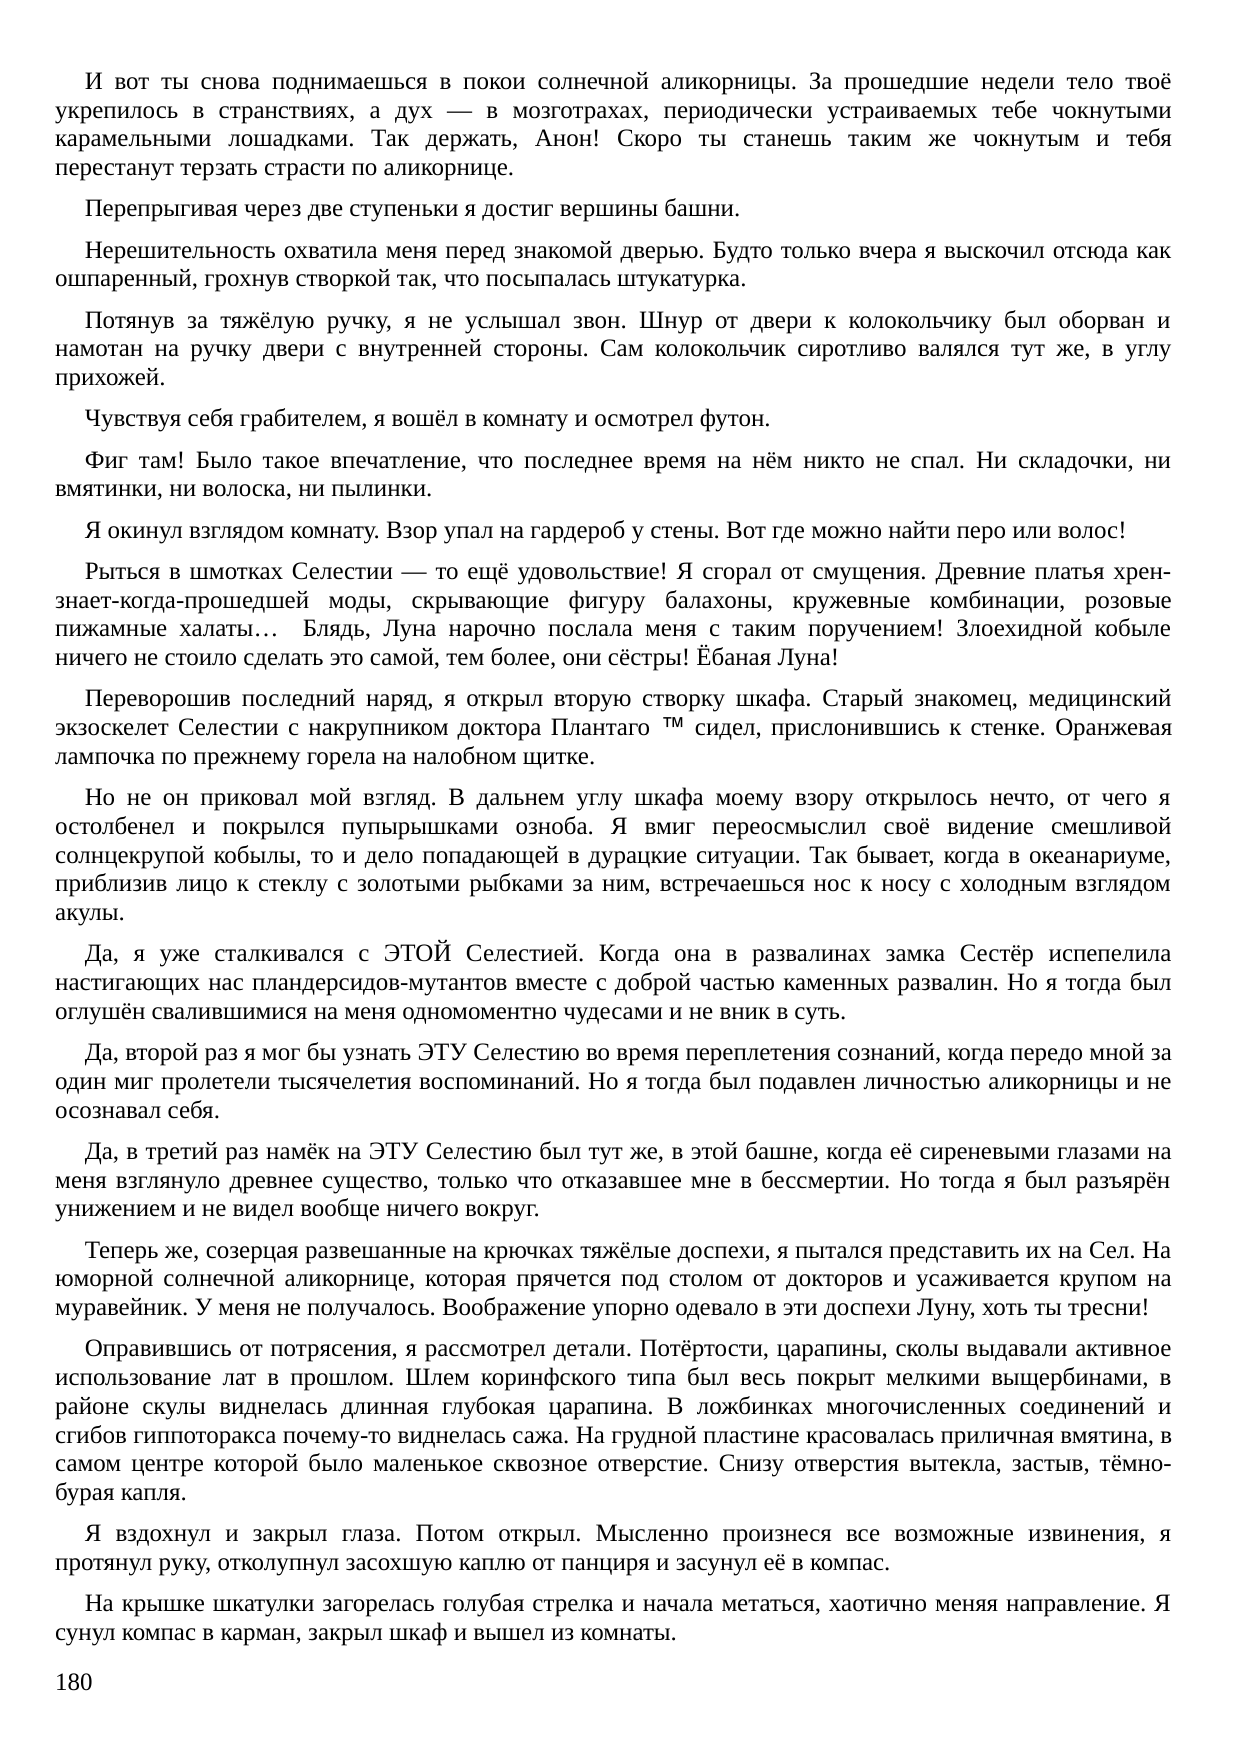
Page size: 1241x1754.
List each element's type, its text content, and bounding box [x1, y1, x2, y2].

text Я вздохнул и закрыл глаза. Потом открыл. Мысленно произнеся все возможные извинения, я протянул руку, отколупнул засохшую каплю от панциря и засунул её в компас. [55, 1518, 1173, 1576]
text Теперь же, созерцая развешанные на крючках тяжёлые доспехи, я пытался представить их на Сел. На юморной солнечной аликорнице, которая прячется под столом от докторов и усаживается крупом на муравейник. У меня не получалось. Воображение упорно одевало в эти доспехи Луну, хоть ты тресни! [55, 1235, 1173, 1321]
text Да, второй раз я мог бы узнать ЭТУ Селестию во время переплетения сознаний, когда передо мной за один миг пролетели тысячелетия воспоминаний. Но я тогда был подавлен личностью аликорницы и не осознавал себя. [55, 1037, 1173, 1123]
text Перепрыгивая через две ступеньки я достиг вершины башни. [55, 193, 1173, 222]
text Оправившись от потрясения, я рассмотрел детали. Потёртости, царапины, сколы выдавали активное использование лат в прошлом. Шлем коринфского типа был весь покрыт мелкими выщербинами, в районе скулы виднелась длинная глубокая царапина. В ложбинках многочисленных соединений и сгибов гиппоторакса почему-то виднелась сажа. На грудной пластине красовалась приличная вмятина, в самом центре которой было маленькое сквозное отверстие. Снизу отверстия вытекла, застыв, тёмно-бурая капля. [55, 1333, 1173, 1506]
text И вот ты снова поднимаешься в покои солнечной аликорницы. За прошедшие недели тело твоё укрепилось в странствиях, а дух — в мозготрахах, периодически устраиваемых тебе чокнутыми карамельными лошадками. Так держать, Анон! Скоро ты станешь таким же чокнутым и тебя перестанут терзать страсти по аликорнице. [55, 66, 1173, 181]
text Я окинул взглядом комнату. Взор упал на гардероб у стены. Вот где можно найти перо или волос! [55, 515, 1173, 543]
text Но не он приковал мой взгляд. В дальнем углу шкафа моему взору открылось нечто, от чего я остолбенел и покрылся пупырышками озноба. Я вмиг переосмыслил своё видение смешливой солнцекрупой кобылы, то и дело попадающей в дурацкие ситуации. Так бывает, когда в океанариуме, приблизив лицо к стеклу с золотыми рыбками за ним, встречаешься нос к носу с холодным взглядом акулы. [55, 782, 1173, 926]
text Фиг там! Было такое впечатление, что последнее время на нём никто не спал. Ни складочки, ни вмятинки, ни волоска, ни пылинки. [55, 445, 1173, 502]
text Да, я уже сталкивался с ЭТОЙ Селестией. Когда она в развалинах замка Сестёр испепелила настигающих нас пландерсидов-мутантов вместе с доброй частью каменных развалин. Но я тогда был оглушён свалившимися на меня одномоментно чудесами и не вник в суть. [55, 938, 1173, 1025]
text Переворошив последний наряд, я открыл вторую створку шкафа. Старый знакомец, медицинский экзоскелет Селестии с накрупником доктора Плантаго  сидел, прислонившись к стенке. Оранжевая лампочка по прежнему горела на налобном щитке. [55, 683, 1173, 770]
text Да, в третий раз намёк на ЭТУ Селестию был тут же, в этой башне, когда её сиреневыми глазами на меня взглянуло древнее существо, только что отказавшее мне в бессмертии. Но тогда я был разъярён унижением и не видел вообще ничего вокруг. [55, 1136, 1173, 1222]
text Потянув за тяжёлую ручку, я не услышал звон. Шнур от двери к колокольчику был оборван и намотан на ручку двери с внутренней стороны. Сам колокольчик сиротливо валялся тут же, в углу прихожей. [55, 305, 1173, 391]
text Рыться в шмотках Селестии — то ещё удовольствие! Я сгорал от смущения. Древние платья хрен-знает-когда-прошедшей моды, скрывающие фигуру балахоны, кружевные комбинации, розовые пижамные халаты… Блядь, Луна нарочно послала меня с таким поручением! Злоехидной кобыле ничего не стоило сделать это самой, тем более, они сёстры! Ёбаная Луна! [55, 556, 1173, 671]
text На крышке шкатулки загорелась голубая стрелка и начала метаться, хаотично меняя направление. Я сунул компас в карман, закрыл шкаф и вышел из комнаты. [55, 1588, 1173, 1646]
text Нерешительность охватила меня перед знакомой дверью. Будто только вчера я выскочил отсюда как ошпаренный, грохнув створкой так, что посыпалась штукатурка. [55, 235, 1173, 292]
text Чувствуя себя грабителем, я вошёл в комнату и осмотрел футон. [55, 403, 1173, 432]
